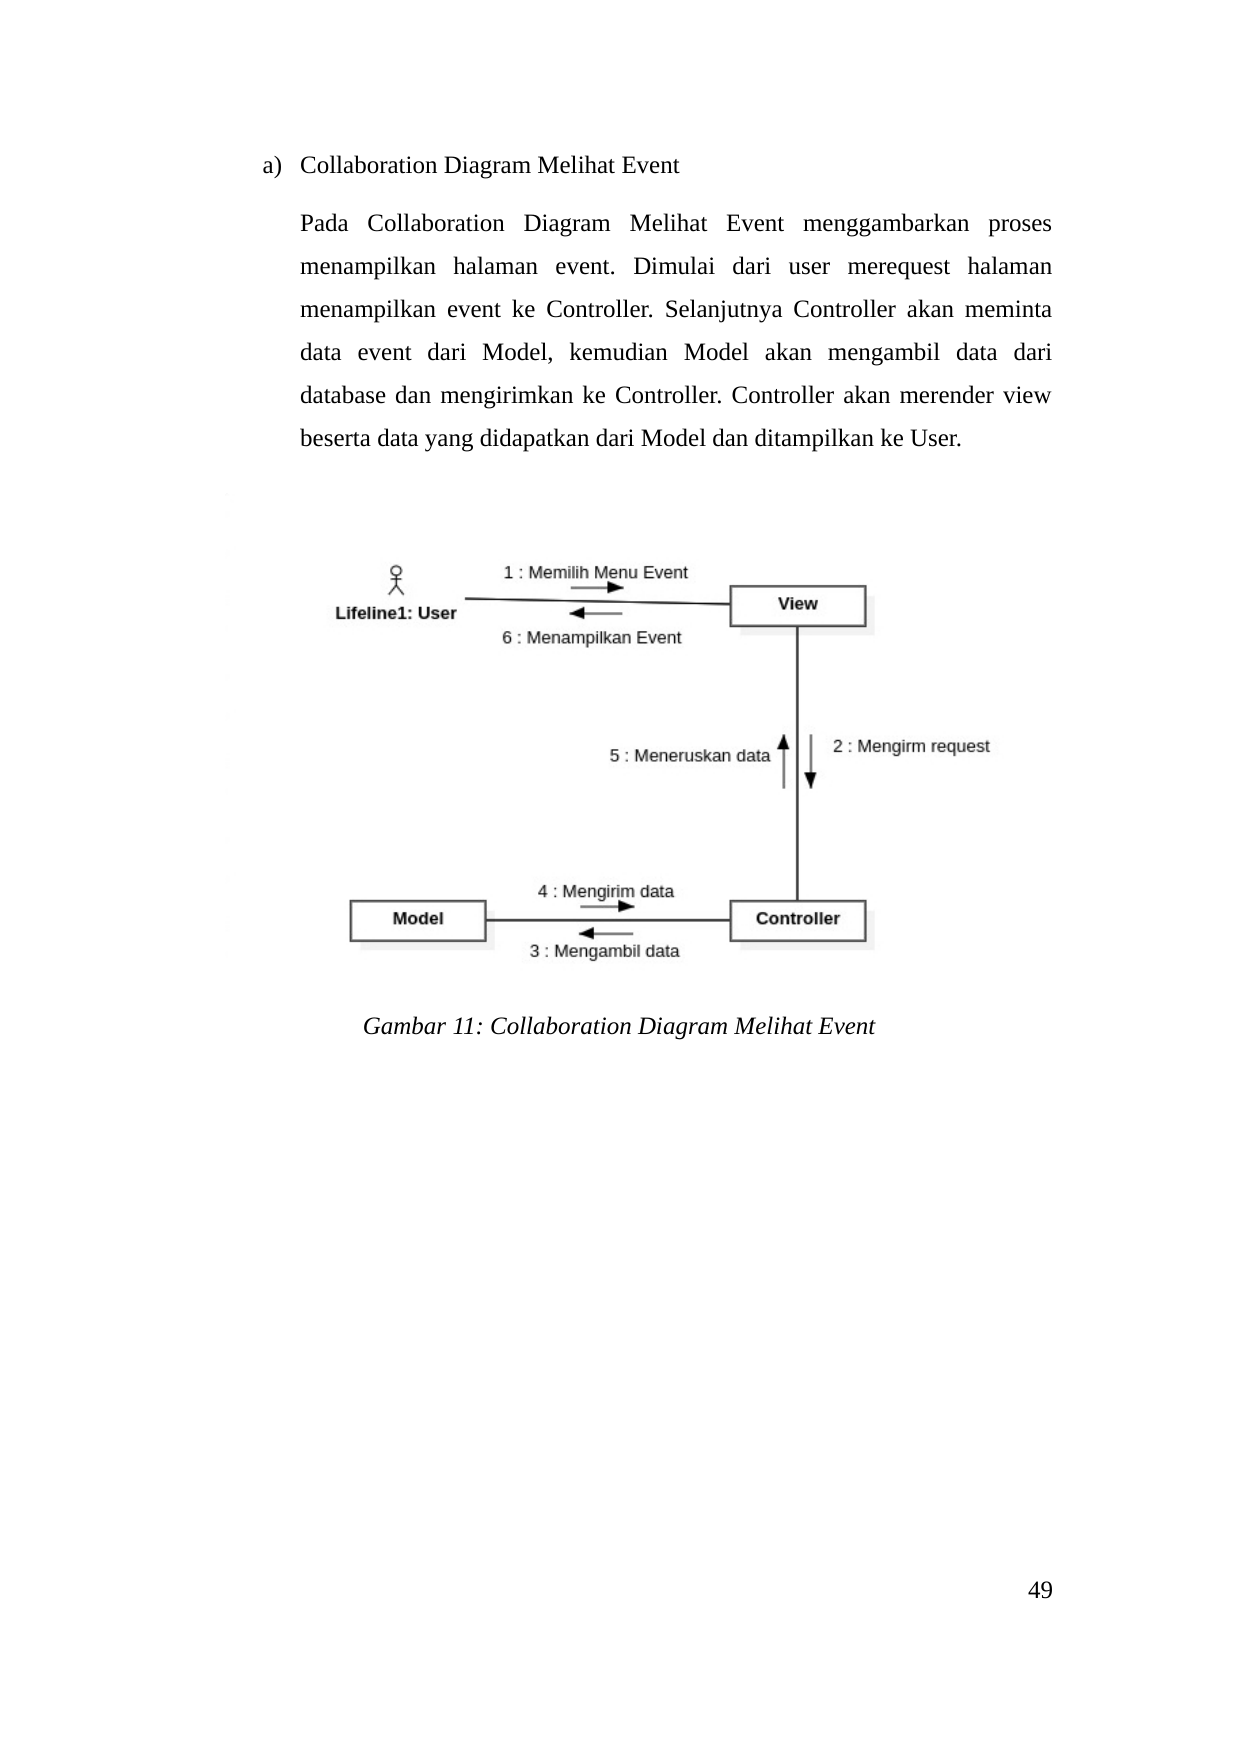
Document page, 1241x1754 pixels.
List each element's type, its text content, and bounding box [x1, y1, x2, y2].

list Gambar 11: Collaboration Diagram Melihat Event [225, 991, 1015, 1039]
list Collaboration Diagram Melihat Event [262, 150, 1053, 179]
list Pada Collaboration Diagram Melihat Event menggambarkan proses menampilkan halaman event. Dimulai dari user merequest halaman menampilkan event ke Controller. Selanjutnya Controller akan meminta data event dari Model, kemudian Model akan mengambil data dari database dan mengirimkan ke Controller. Controller akan merender view beserta data yang didapatkan dari Model dan ditampilkan ke User. [262, 208, 1053, 452]
picture [225, 493, 1016, 991]
